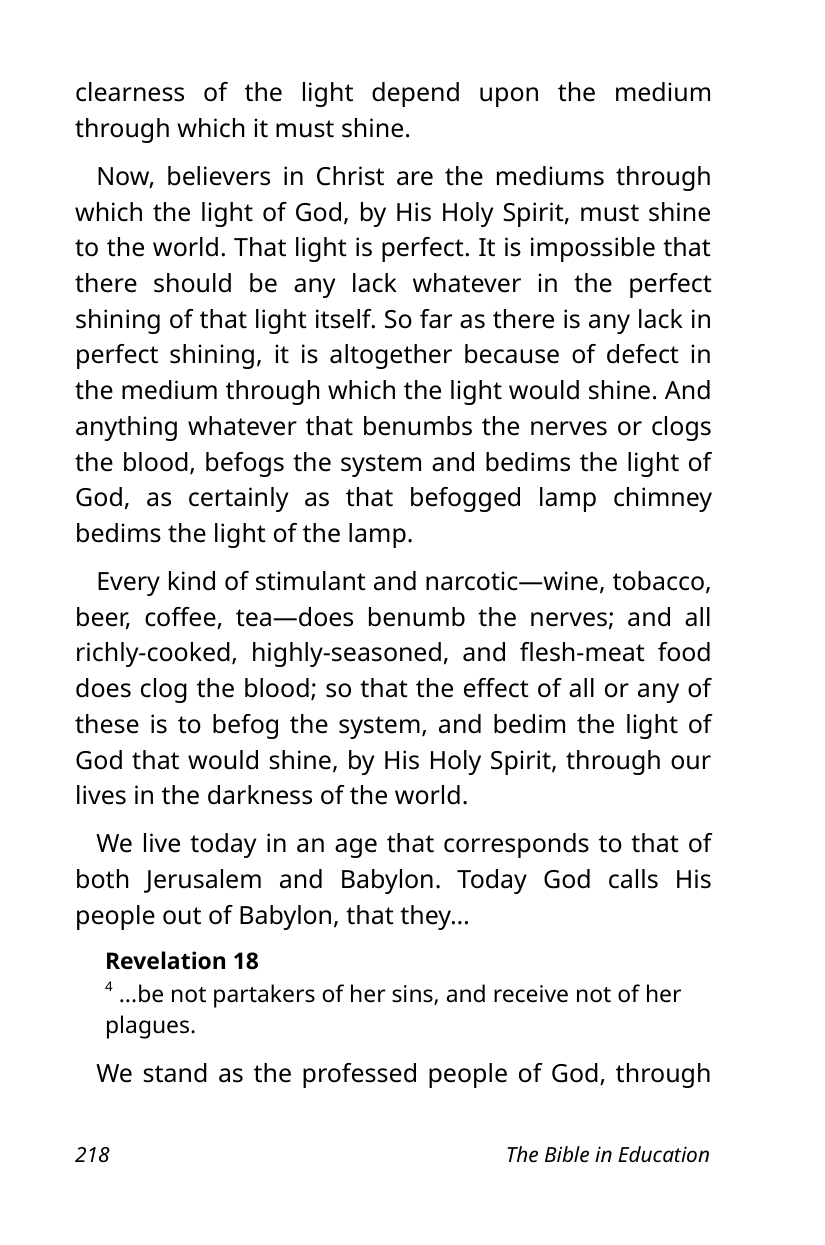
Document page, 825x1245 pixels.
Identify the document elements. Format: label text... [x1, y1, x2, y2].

text Every kind of stimulant and narcotic—wine, tobacco, beer, coffee, tea—does benumb the nerves; and all richly-cooked, highly-seasoned, and flesh-meat food does clog the blood; so that the effect of all or any of these is to befog the system, and bedim the light of God that would shine, by His Holy Spirit, through our lives in the darkness of the world. [75, 564, 712, 812]
text clearness of the light depend upon the medium through which it must shine. [75, 75, 712, 145]
text We live today in an age that corresponds to that of both Jerusalem and Babylon. Today God calls His people out of Babylon, that they… [75, 826, 712, 931]
text We stand as the professed people of God, through [75, 1055, 712, 1089]
text 4 ...be not partakers of her sins, and receive not of her plagues. [105, 978, 682, 1040]
text Revelation 18 [105, 945, 712, 976]
text Now, believers in Christ are the mediums through which the light of God, by His Holy Spirit, must shine to the world. That light is perfect. It is impossible that there should be any lack whatever in the perfect shining of that light itself. So far as there is any lack in perfect shining, it is altogether because of defect in the medium through which the light would shine. And anything whatever that benumbs the nerves or clogs the blood, befogs the system and bedims the light of God, as certainly as that befogged lamp chimney bedims the light of the lamp. [75, 158, 712, 550]
